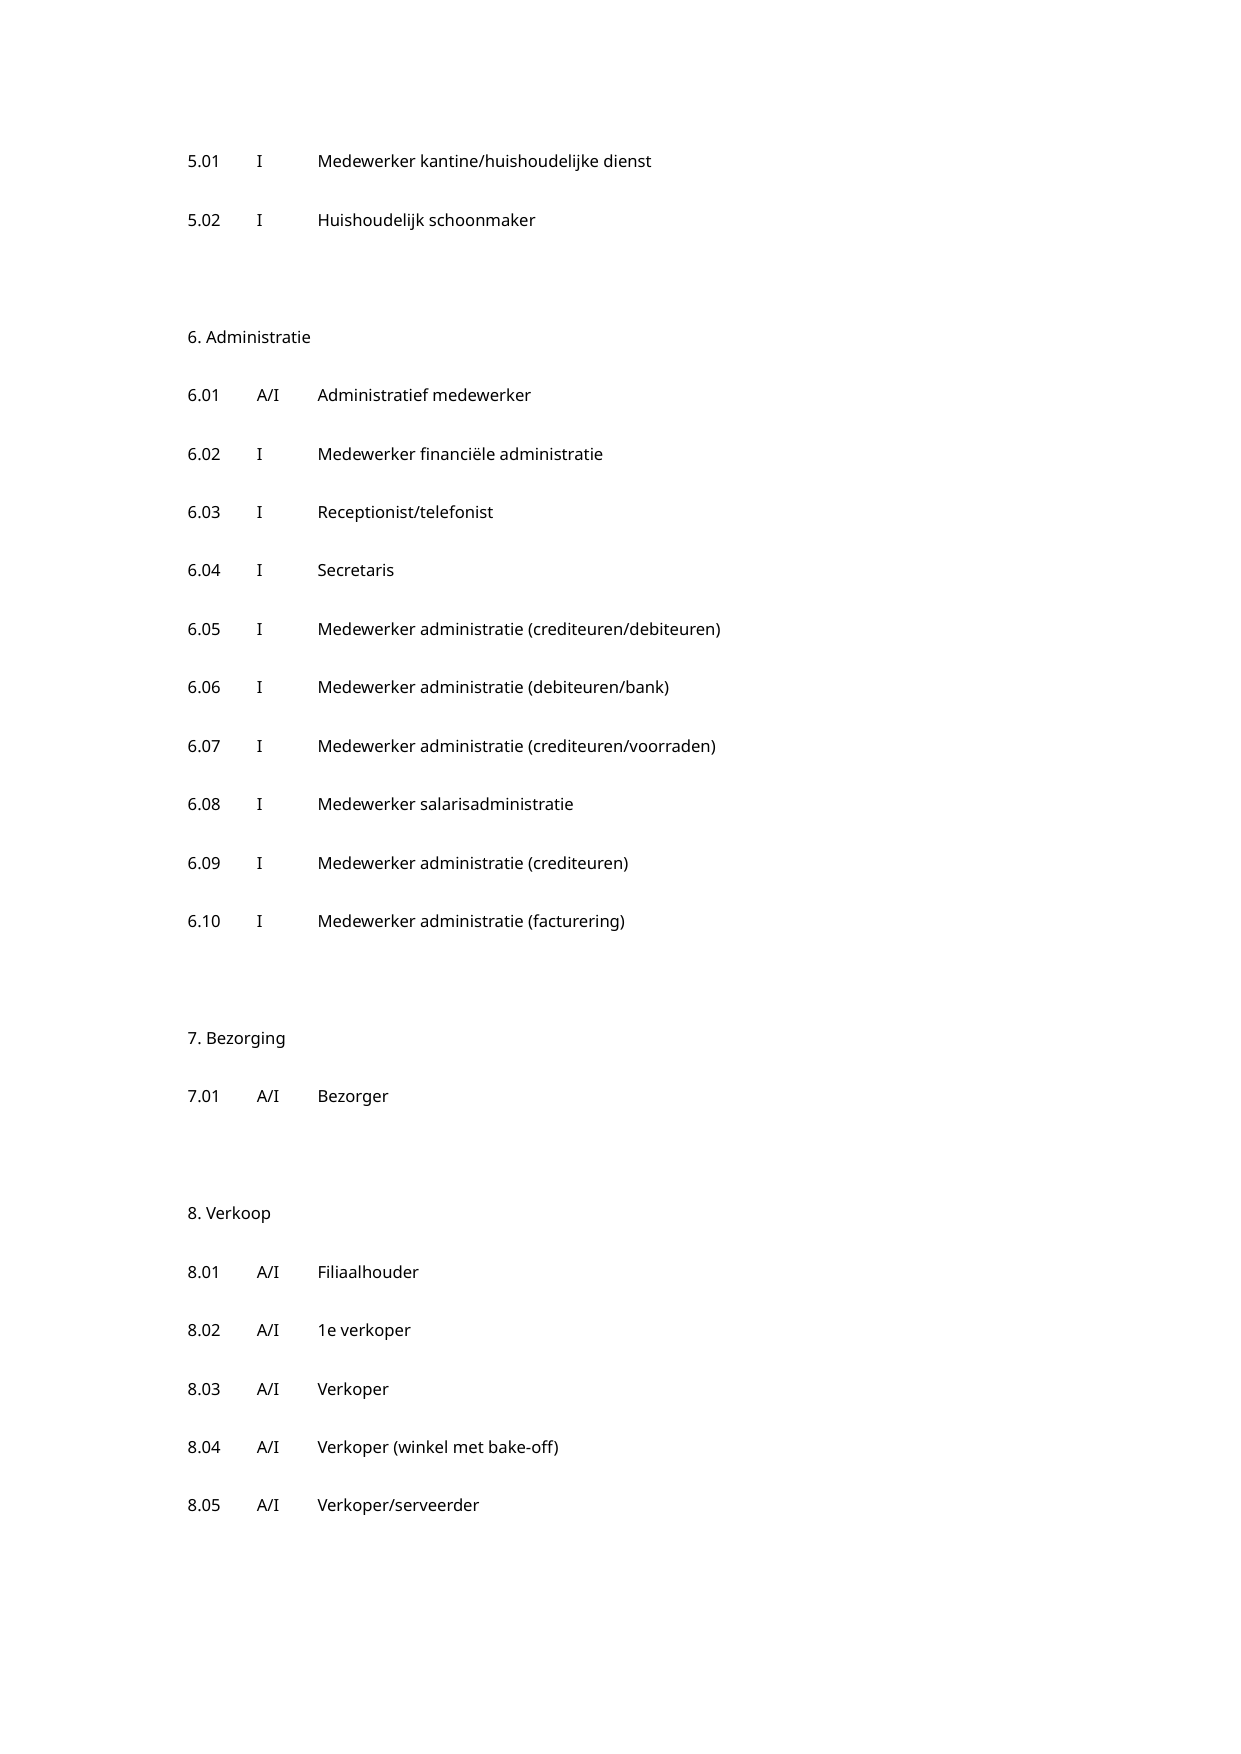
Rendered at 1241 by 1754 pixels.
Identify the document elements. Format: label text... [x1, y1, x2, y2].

table_cell [949, 1027, 1053, 1085]
table_cell [949, 618, 1053, 676]
table_cell I [257, 851, 317, 910]
table_cell 6.08 [188, 793, 257, 851]
table_cell [949, 501, 1053, 559]
table_cell 7.01 [188, 1085, 257, 1143]
table_cell I [257, 734, 317, 793]
table_cell 6.01 [188, 384, 257, 442]
table_cell [257, 968, 317, 1027]
table_cell A/I [257, 1319, 317, 1377]
table_cell A/I [257, 1085, 317, 1143]
table_cell [949, 734, 1053, 793]
table_cell [949, 1319, 1053, 1377]
table_cell Medewerker salarisadministratie [317, 793, 949, 851]
table_cell [949, 1436, 1053, 1494]
table_cell [949, 676, 1053, 734]
table_cell I [257, 442, 317, 501]
table_cell 1e verkoper [317, 1319, 949, 1377]
table_cell [188, 1144, 257, 1202]
table_cell 6.03 [188, 501, 257, 559]
table_cell [949, 267, 1053, 325]
table_cell 6.10 [188, 910, 257, 968]
table_cell [317, 968, 949, 1027]
table_cell Medewerker financiële administratie [317, 442, 949, 501]
table_cell A/I [257, 384, 317, 442]
table_cell Huishoudelijk schoonmaker [317, 209, 949, 267]
table_cell 6.02 [188, 442, 257, 501]
table_cell [949, 1144, 1053, 1202]
table_cell I [257, 618, 317, 676]
table_cell 8.02 [188, 1319, 257, 1377]
table_cell [949, 1494, 1053, 1552]
table_cell Verkoper (winkel met bake-off) [317, 1436, 949, 1494]
table_cell Receptionist/telefonist [317, 501, 949, 559]
table_cell [257, 267, 317, 325]
table_cell [949, 1202, 1053, 1260]
table_cell Bezorger [317, 1085, 949, 1143]
table_cell Verkoper [317, 1377, 949, 1436]
table_cell [949, 968, 1053, 1027]
table_cell [949, 1085, 1053, 1143]
table_cell Filiaalhouder [317, 1260, 949, 1319]
table_cell [949, 793, 1053, 851]
table_cell [949, 325, 1053, 384]
table_cell [949, 209, 1053, 267]
table_cell Medewerker administratie (crediteuren) [317, 851, 949, 910]
table_cell 8.03 [188, 1377, 257, 1436]
table_cell Secretaris [317, 559, 949, 617]
table_cell Medewerker administratie (crediteuren/debiteuren) [317, 618, 949, 676]
table_cell 7. Bezorging [188, 1027, 949, 1085]
table_cell [317, 267, 949, 325]
table_cell A/I [257, 1494, 317, 1552]
table_cell 6.06 [188, 676, 257, 734]
table_cell A/I [257, 1436, 317, 1494]
table_cell Medewerker administratie (crediteuren/voorraden) [317, 734, 949, 793]
table_cell [949, 559, 1053, 617]
table_cell [949, 910, 1053, 968]
table_cell [188, 267, 257, 325]
table_cell 8.01 [188, 1260, 257, 1319]
table_cell I [257, 501, 317, 559]
table_cell I [257, 150, 317, 208]
table_cell 8.04 [188, 1436, 257, 1494]
table_cell 6.05 [188, 618, 257, 676]
table_cell [949, 851, 1053, 910]
table_cell [188, 968, 257, 1027]
table_cell [949, 384, 1053, 442]
table_cell 8. Verkoop [188, 1202, 949, 1260]
table_cell 6.07 [188, 734, 257, 793]
table_cell A/I [257, 1260, 317, 1319]
table_cell 6. Administratie [188, 325, 949, 384]
table_cell [257, 1144, 317, 1202]
table_cell [949, 442, 1053, 501]
table_cell [949, 1260, 1053, 1319]
table_cell I [257, 559, 317, 617]
table_cell [317, 1144, 949, 1202]
table_cell A/I [257, 1377, 317, 1436]
table_cell I [257, 793, 317, 851]
table_cell 6.04 [188, 559, 257, 617]
table_cell Verkoper/serveerder [317, 1494, 949, 1552]
table_cell Medewerker kantine/huishoudelijke dienst [317, 150, 949, 208]
table_cell I [257, 209, 317, 267]
table_cell 8.05 [188, 1494, 257, 1552]
table_cell [949, 150, 1053, 208]
table_cell 6.09 [188, 851, 257, 910]
table_cell 5.02 [188, 209, 257, 267]
table_cell [949, 1377, 1053, 1436]
table_cell I [257, 910, 317, 968]
table_cell 5.01 [188, 150, 257, 208]
table_cell Medewerker administratie (debiteuren/bank) [317, 676, 949, 734]
table_cell Medewerker administratie (facturering) [317, 910, 949, 968]
table_cell Administratief medewerker [317, 384, 949, 442]
table_cell I [257, 676, 317, 734]
